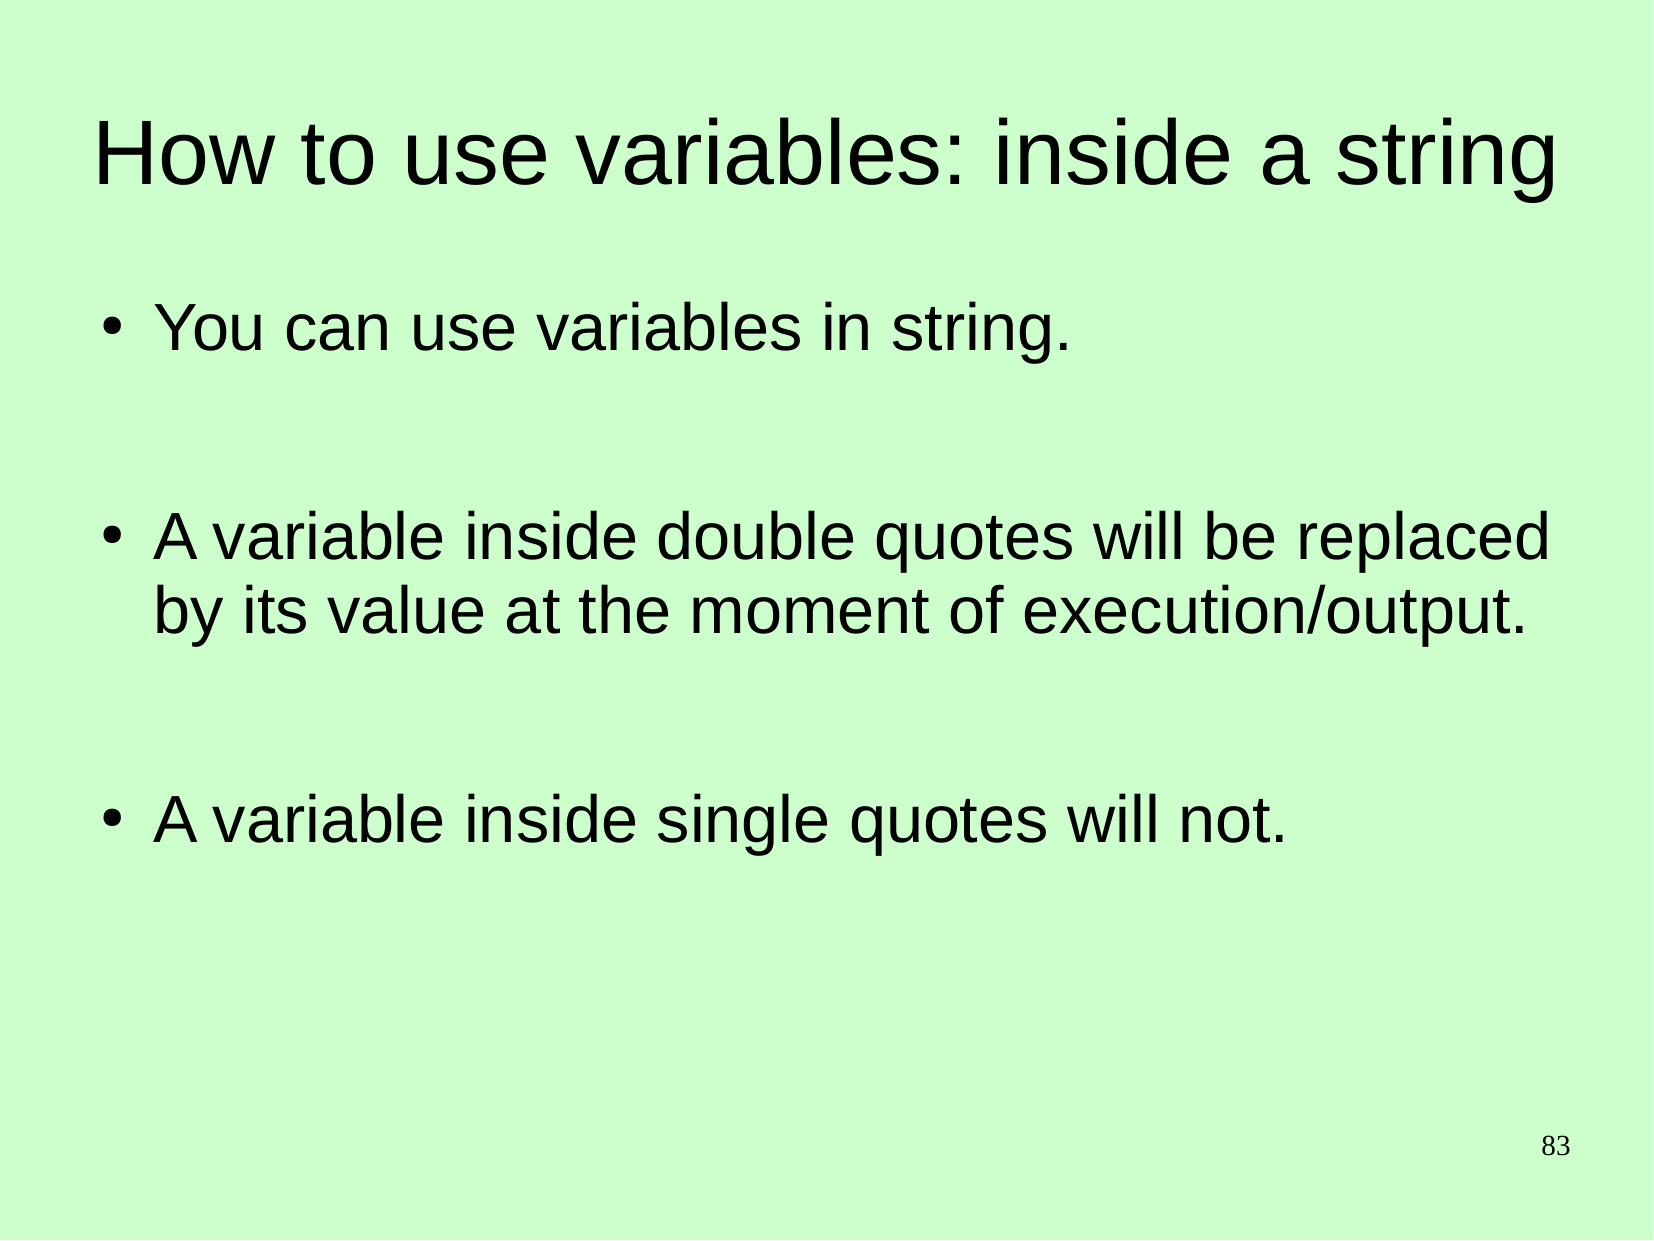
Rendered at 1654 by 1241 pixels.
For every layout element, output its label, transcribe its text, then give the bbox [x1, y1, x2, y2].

list You can use variables in string. A variable inside double quotes will be replaced by its value at the moment of execution/output. A variable inside single quotes will not. [82, 290, 1571, 1010]
title How to use variables: inside a string [82, 49, 1571, 257]
